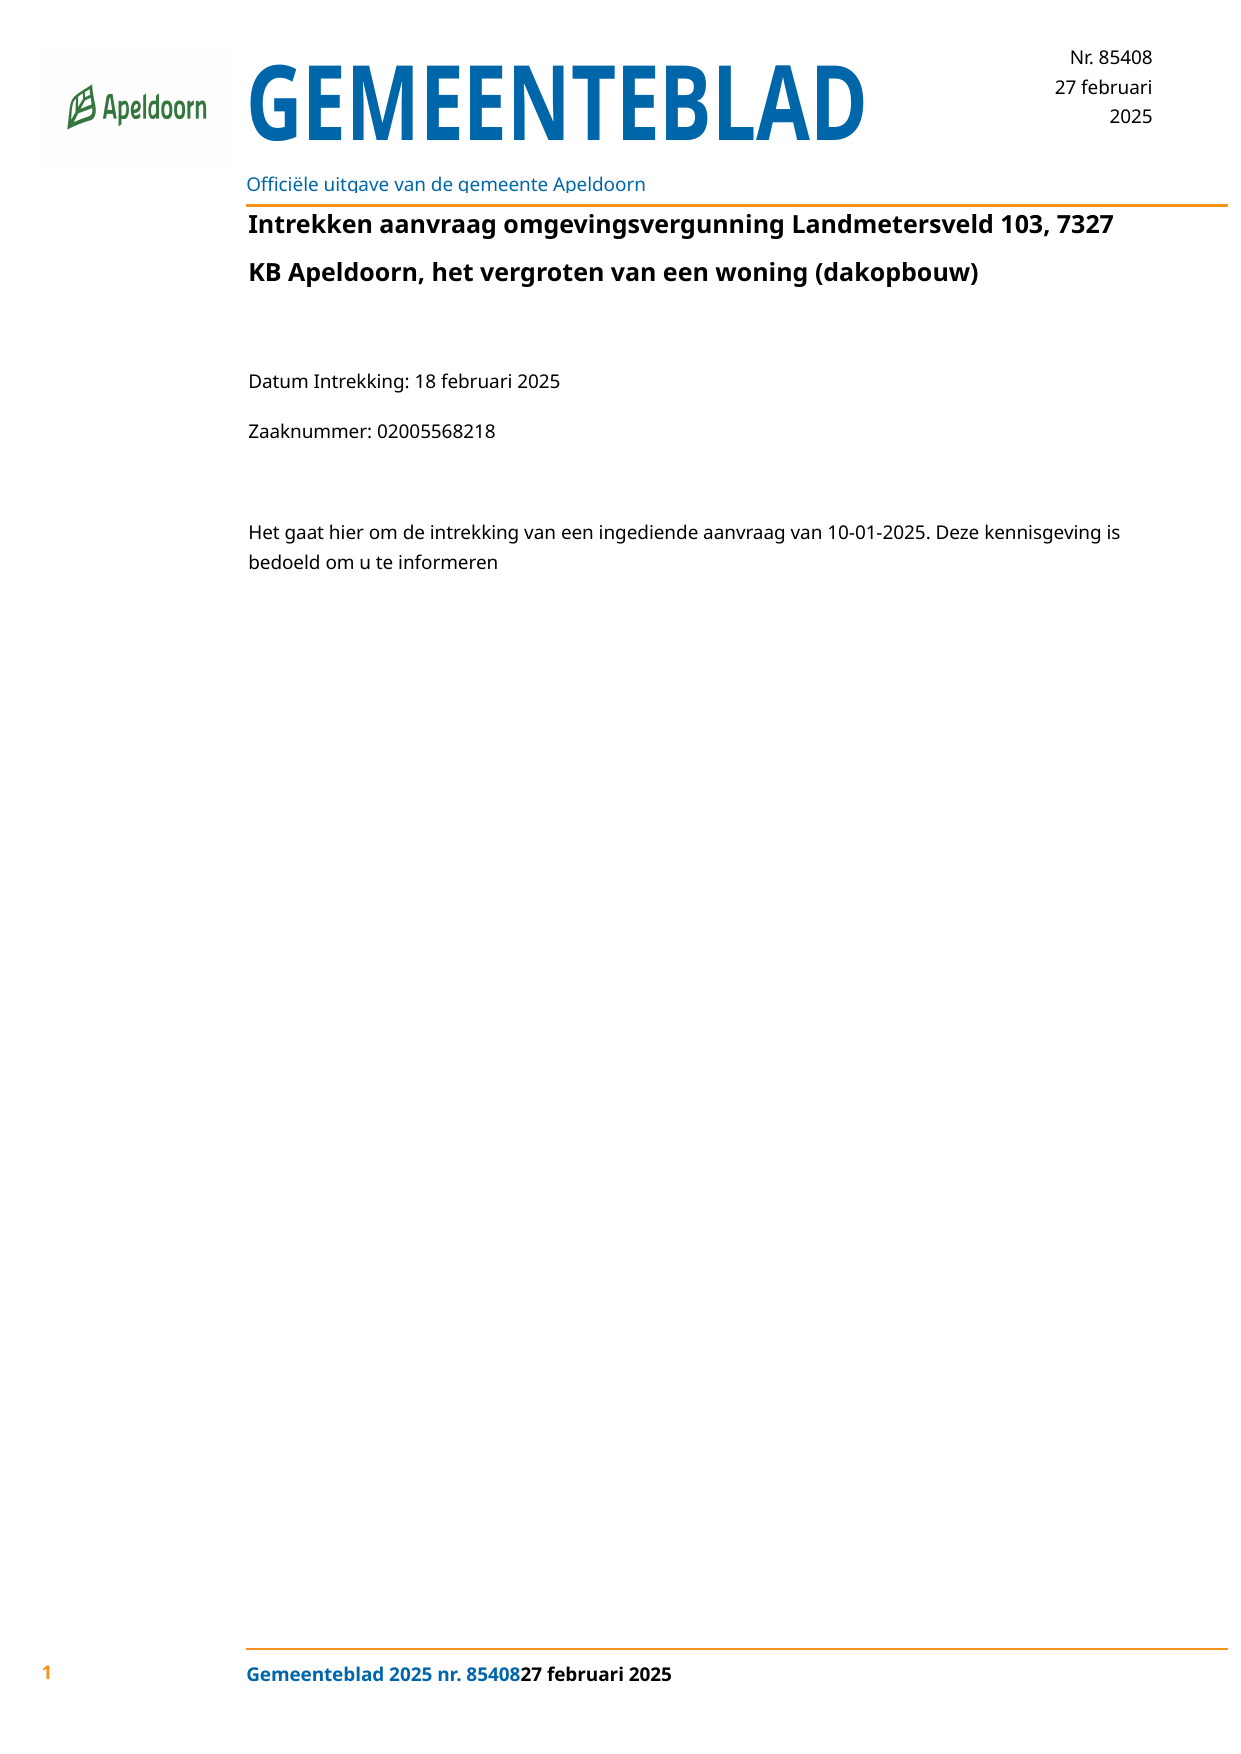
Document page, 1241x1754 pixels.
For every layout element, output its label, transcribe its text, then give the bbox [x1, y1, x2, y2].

text Het gaat hier om de intrekking van een ingediende aanvraag van 10-01-2025. Deze kennisgeving is bedoeld om u te informeren [248, 519, 1152, 575]
text Zaaknummer: 02005568218 [248, 419, 1152, 444]
text Datum Intrekking: 18 februari 2025 [248, 368, 1152, 394]
text Intrekken aanvraag omgevingsvergunning Landmetersveld 103, 7327 KB Apeldoorn, het vergroten van een woning (dakopbouw) [248, 207, 1152, 288]
picture [41, 47, 231, 172]
